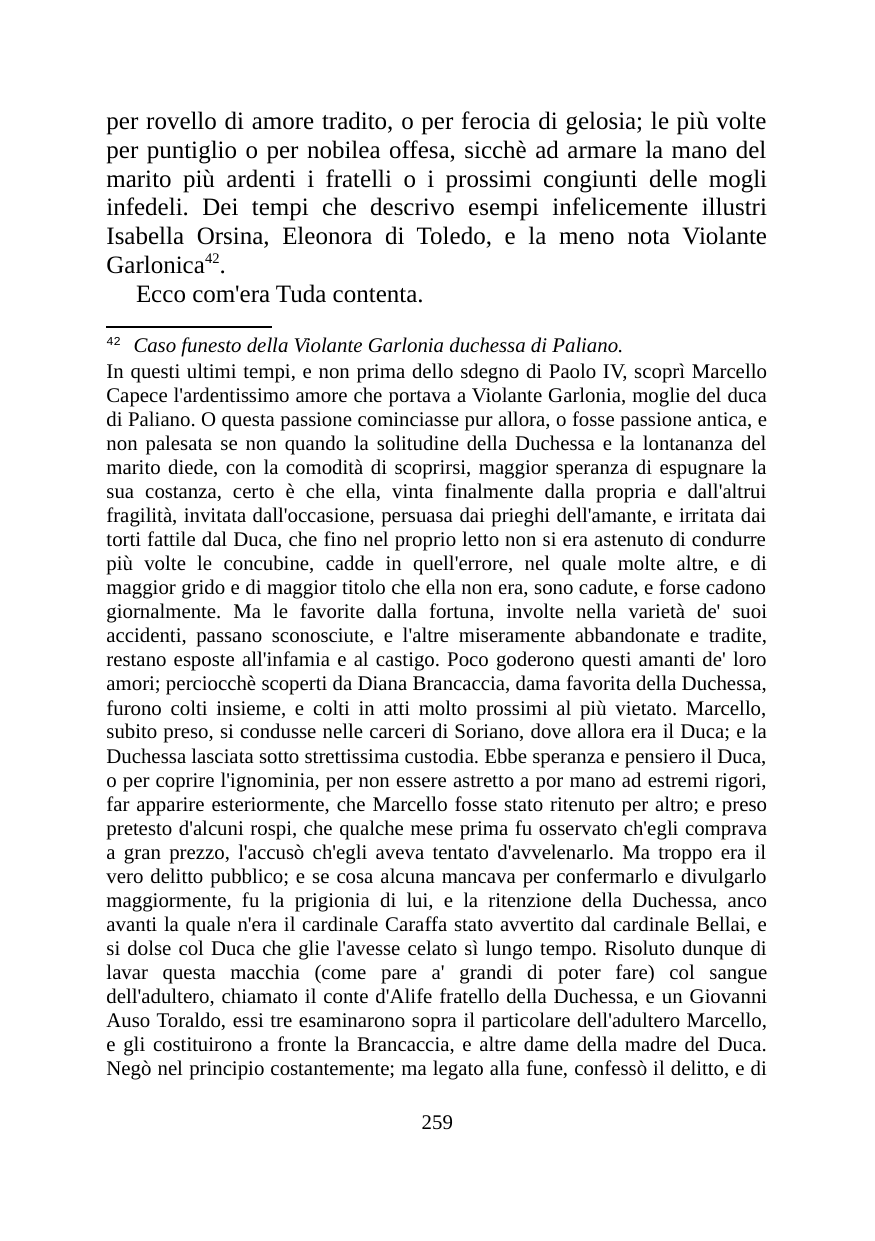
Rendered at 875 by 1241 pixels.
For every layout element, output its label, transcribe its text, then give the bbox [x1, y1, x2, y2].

text Ecco com'era Tuda contenta. [106, 279, 768, 307]
text In questi ultimi tempi, e non prima dello sdegno di Paolo IV, scoprì Marcello Capece l'ardentissimo amore che portava a Violante Garlonia, moglie del duca di Paliano. O questa passione cominciasse pur allora, o fosse passione antica, e non palesata se non quando la solitudine della Duchessa e la lontananza del marito diede, con la comodità di scoprirsi, maggior speranza di espugnare la sua costanza, certo è che ella, vinta finalmente dalla propria e dall'altrui fragilità, invitata dall'occasione, persuasa dai prieghi dell'amante, e irritata dai torti fattile dal Duca, che fino nel proprio letto non si era astenuto di condurre più volte le concubine, cadde in quell'errore, nel quale molte altre, e di maggior grido e di maggior titolo che ella non era, sono cadute, e forse cadono giornalmente. Ma le favorite dalla fortuna, involte nella varietà de' suoi accidenti, passano sconosciute, e l'altre miseramente abbandonate e tradite, restano esposte all'infamia e al castigo. Poco goderono questi amanti de' loro amori; perciocchè scoperti da Diana Brancaccia, dama favorita della Duchessa, furono colti insieme, e colti in atti molto prossimi al più vietato. Marcello, subito preso, si condusse nelle carceri di Soriano, dove allora era il Duca; e la Duchessa lasciata sotto strettissima custodia. Ebbe speranza e pensiero il Duca, o per coprire l'ignominia, per non essere astretto a por mano ad estremi rigori, far apparire esteriormente, che Marcello fosse stato ritenuto per altro; e preso pretesto d'alcuni rospi, che qualche mese prima fu osservato ch'egli comprava a gran prezzo, l'accusò ch'egli aveva tentato d'avvelenarlo. Ma troppo era il vero delitto pubblico; e se cosa alcuna mancava per confermarlo e divulgarlo maggiormente, fu la prigionia di lui, e la ritenzione della Duchessa, anco avanti la quale n'era il cardinale Caraffa stato avvertito dal cardinale Bellai, e si dolse col Duca che glie l'avesse celato sì lungo tempo. Risoluto dunque di lavar questa macchia (come pare a' grandi di poter fare) col sangue dell'adultero, chiamato il conte d'Alife fratello della Duchessa, e un Giovanni Auso Toraldo, essi tre esaminarono sopra il particolare dell'adultero Marcello, e gli costituirono a fronte la Brancaccia, e altre dame della madre del Duca. Negò nel principio costantemente; ma legato alla fune, confessò il delitto, e di [106, 358, 768, 1080]
text per rovello di amore tradito, o per ferocia di gelosia; le più volte per puntiglio o per nobilea offesa, sicchè ad armare la mano del marito più ardenti i fratelli o i prossimi congiunti delle mogli infedeli. Dei tempi che descrivo esempi infelicemente illustri Isabella Orsina, Eleonora di Toledo, e la meno nota Violante Garlonica. [106, 106, 768, 279]
text Caso funesto della Violante Garlonia duchessa di Paliano. [106, 333, 768, 358]
